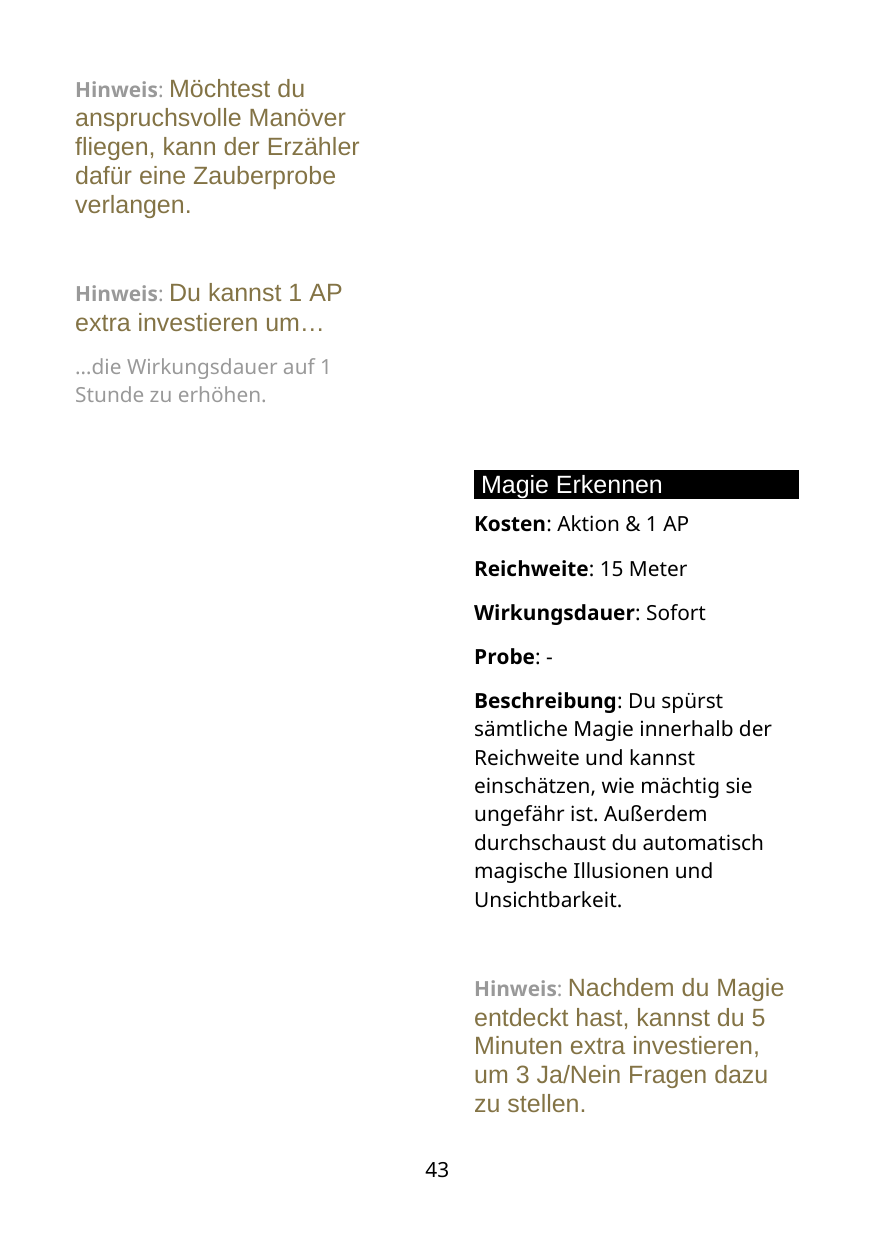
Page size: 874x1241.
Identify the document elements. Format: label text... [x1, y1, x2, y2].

text Beschreibung: Du spürst sämtliche Magie innerhalb der Reichweite und kannst einschätzen, wie mächtig sie ungefähr ist. Außerdem durchschaust du automatisch magische Illusionen und Unsichtbarkeit. [474, 686, 799, 913]
subtitle Magie Erkennen [474, 470, 799, 499]
text Probe: - [474, 642, 799, 670]
text Wirkungsdauer: Sofort [474, 598, 799, 626]
text …die Wirkungsdauer auf 1 Stunde zu erhöhen. [75, 352, 400, 409]
text Kosten: Aktion & 1 AP [474, 509, 799, 538]
text Hinweis: Möchtest du anspruchsvolle Manöver fliegen, kann der Erzähler dafür eine Zauberprobe verlangen. [75, 74, 400, 218]
text Reichweite: 15 Meter [474, 554, 799, 582]
text Hinweis: Du kannst 1 AP extra investieren um… [75, 278, 400, 336]
text Hinweis: Nachdem du Magie entdeckt hast, kannst du 5 Minuten extra investieren, um 3 Ja/Nein Fragen dazu zu stellen. [474, 973, 799, 1118]
